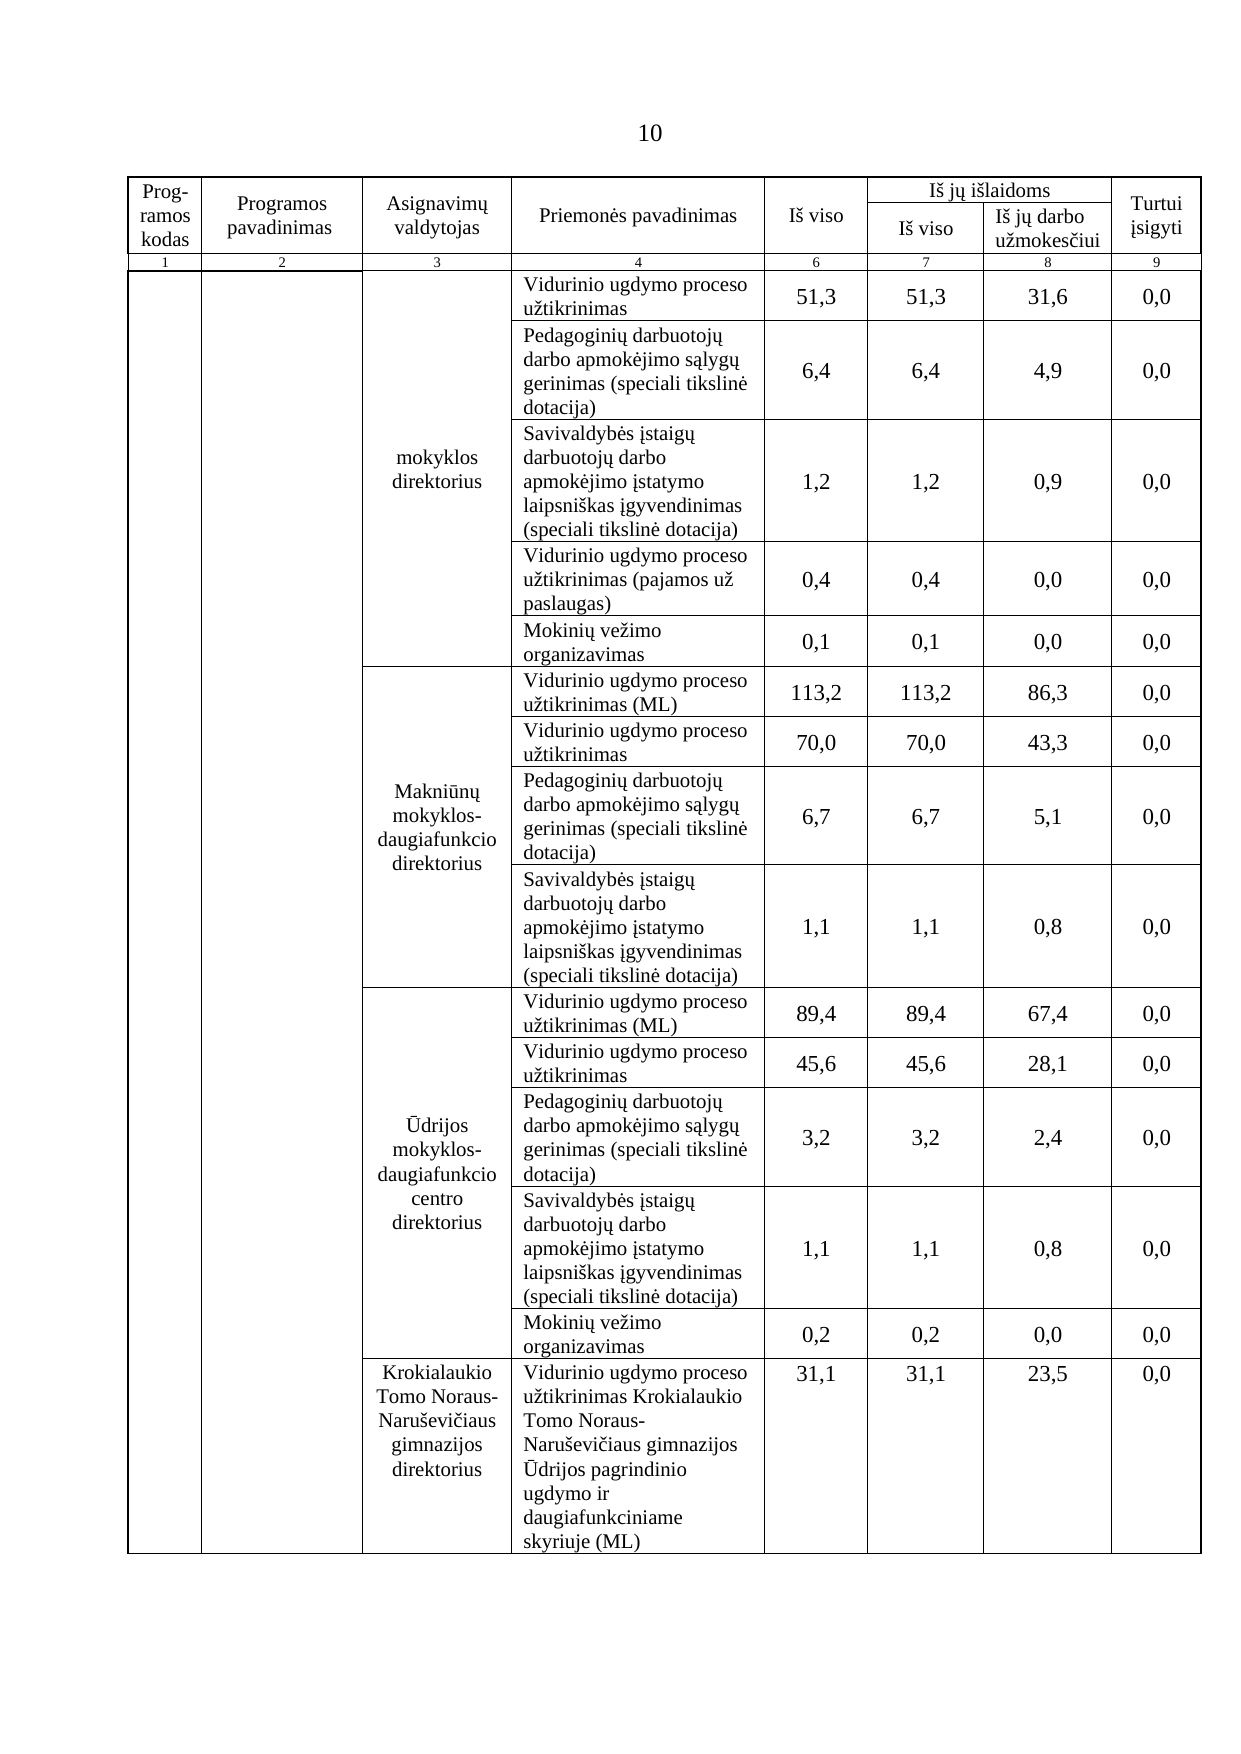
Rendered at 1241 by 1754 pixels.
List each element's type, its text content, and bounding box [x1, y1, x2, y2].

table_cell 67,4 [984, 988, 1111, 1037]
table_cell 51,3 [765, 271, 867, 320]
table_cell 0,0 [1112, 717, 1200, 766]
table_cell mokyklos direktorius [363, 271, 511, 666]
table_cell 8 [984, 254, 1111, 270]
table_cell 0,0 [1112, 321, 1200, 419]
table_cell 0,0 [1112, 542, 1200, 615]
table_cell 0,0 [1112, 1187, 1200, 1308]
table_cell 7 [868, 254, 983, 270]
table_header Iš viso [765, 178, 867, 252]
table_cell 113,2 [765, 667, 867, 716]
table_cell Vidurinio ugdymo proceso užtikrinimas Krokialaukio Tomo Noraus-Naruševičiaus gimnazijos Ūdrijos pagrindinio ugdymo ir daugiafunkciniame skyriuje (ML) [512, 1359, 764, 1553]
table_cell 1,1 [868, 865, 983, 987]
table_cell 0,0 [1112, 1038, 1200, 1087]
table_cell 0,1 [765, 616, 867, 666]
table_cell Savivaldybės įstaigų darbuotojų darbo apmokėjimo įstatymo laipsniškas įgyvendinimas (speciali tikslinė dotacija) [512, 420, 764, 541]
table_cell 23,5 [984, 1359, 1111, 1553]
table_cell 45,6 [765, 1038, 867, 1087]
table_header Prog-ramos kodas [129, 178, 201, 252]
table_cell 0,0 [1112, 988, 1200, 1037]
table_cell 0,4 [765, 542, 867, 615]
table_cell Mokinių vežimo organizavimas [512, 1309, 764, 1358]
table_cell 6,7 [868, 767, 983, 864]
table_cell [202, 272, 362, 1553]
table_cell 3,2 [868, 1088, 983, 1186]
table_cell 0,0 [1112, 667, 1200, 716]
table_cell 0,0 [1112, 616, 1200, 666]
table_cell Ūdrijos mokyklos-daugiafunkcio centro direktorius [363, 988, 511, 1358]
table_cell 31,6 [984, 271, 1111, 320]
table_cell 6,4 [868, 321, 983, 419]
table_cell 31,1 [868, 1359, 983, 1553]
table_cell 6,7 [765, 767, 867, 864]
table_cell 51,3 [868, 271, 983, 320]
table_cell 0,0 [1112, 420, 1200, 541]
table_cell 0,0 [1112, 271, 1200, 320]
table_cell 4,9 [984, 321, 1111, 419]
table_cell Iš viso [868, 203, 983, 252]
table_cell 0,0 [1112, 1359, 1200, 1553]
table_cell 9 [1112, 254, 1201, 270]
table_cell 6,4 [765, 321, 867, 419]
table_cell 3 [363, 254, 511, 270]
table_cell 6 [765, 254, 867, 270]
table_cell Savivaldybės įstaigų darbuotojų darbo apmokėjimo įstatymo laipsniškas įgyvendinimas (speciali tikslinė dotacija) [512, 865, 764, 987]
table_cell 45,6 [868, 1038, 983, 1087]
table_cell 0,4 [868, 542, 983, 615]
table_cell 43,3 [984, 717, 1111, 766]
table_header Priemonės pavadinimas [512, 178, 764, 252]
table_cell Vidurinio ugdymo proceso užtikrinimas [512, 1038, 764, 1087]
table_cell 0,0 [1112, 1088, 1200, 1186]
table_cell Pedagoginių darbuotojų darbo apmokėjimo sąlygų gerinimas (speciali tikslinė dotacija) [512, 1088, 764, 1186]
table_cell Pedagoginių darbuotojų darbo apmokėjimo sąlygų gerinimas (speciali tikslinė dotacija) [512, 321, 764, 419]
table_cell 0,0 [984, 616, 1111, 666]
table_header Iš jų išlaidoms [868, 178, 1111, 202]
table_cell 0,8 [984, 865, 1111, 987]
table_header Programos pavadinimas [202, 178, 362, 252]
table_cell Makniūnų mokyklos-daugiafunkcio direktorius [363, 667, 511, 987]
table_cell 0,0 [1112, 1309, 1200, 1358]
table_cell 89,4 [868, 988, 983, 1037]
table_cell Iš jų darbo užmokesčiui [984, 203, 1111, 252]
table_cell 86,3 [984, 667, 1111, 716]
table_cell 1,2 [765, 420, 867, 541]
table_cell 0,0 [1112, 865, 1200, 987]
table_cell 1,1 [868, 1187, 983, 1308]
table_cell Vidurinio ugdymo proceso užtikrinimas [512, 717, 764, 766]
table_cell 1 [129, 254, 201, 270]
table_cell 2,4 [984, 1088, 1111, 1186]
table_cell 70,0 [765, 717, 867, 766]
table_cell Pedagoginių darbuotojų darbo apmokėjimo sąlygų gerinimas (speciali tikslinė dotacija) [512, 767, 764, 864]
table_cell Vidurinio ugdymo proceso užtikrinimas (ML) [512, 667, 764, 716]
table_cell 0,8 [984, 1187, 1111, 1308]
table_cell 1,2 [868, 420, 983, 541]
table_cell 0,0 [984, 1309, 1111, 1358]
table_cell 89,4 [765, 988, 867, 1037]
table_cell 1,1 [765, 865, 867, 987]
table_cell 113,2 [868, 667, 983, 716]
table_cell 0,2 [765, 1309, 867, 1358]
table_cell 70,0 [868, 717, 983, 766]
table_cell 31,1 [765, 1359, 867, 1553]
table_cell Krokialaukio Tomo Noraus-Naruševičiaus gimnazijos direktorius [363, 1359, 511, 1553]
table_cell 2 [202, 254, 362, 270]
table_cell Vidurinio ugdymo proceso užtikrinimas (ML) [512, 988, 764, 1037]
table_cell 3,2 [765, 1088, 867, 1186]
table_cell 28,1 [984, 1038, 1111, 1087]
table_cell 5,1 [984, 767, 1111, 864]
table_cell Savivaldybės įstaigų darbuotojų darbo apmokėjimo įstatymo laipsniškas įgyvendinimas (speciali tikslinė dotacija) [512, 1187, 764, 1308]
table_cell 1,1 [765, 1187, 867, 1308]
table_cell 0,2 [868, 1309, 983, 1358]
table_cell Vidurinio ugdymo proceso užtikrinimas [512, 271, 764, 320]
table_cell 0,1 [868, 616, 983, 666]
table_cell 4 [512, 254, 764, 270]
table_cell Mokinių vežimo organizavimas [512, 616, 764, 666]
table_cell Vidurinio ugdymo proceso užtikrinimas (pajamos už paslaugas) [512, 542, 764, 615]
table_header Asignavimų valdytojas [363, 178, 511, 252]
table_header Turtui įsigyti [1112, 178, 1200, 252]
table_cell 0,0 [984, 542, 1111, 615]
table_cell 0,0 [1112, 767, 1200, 864]
table_cell [129, 272, 201, 1553]
table_cell 0,9 [984, 420, 1111, 541]
